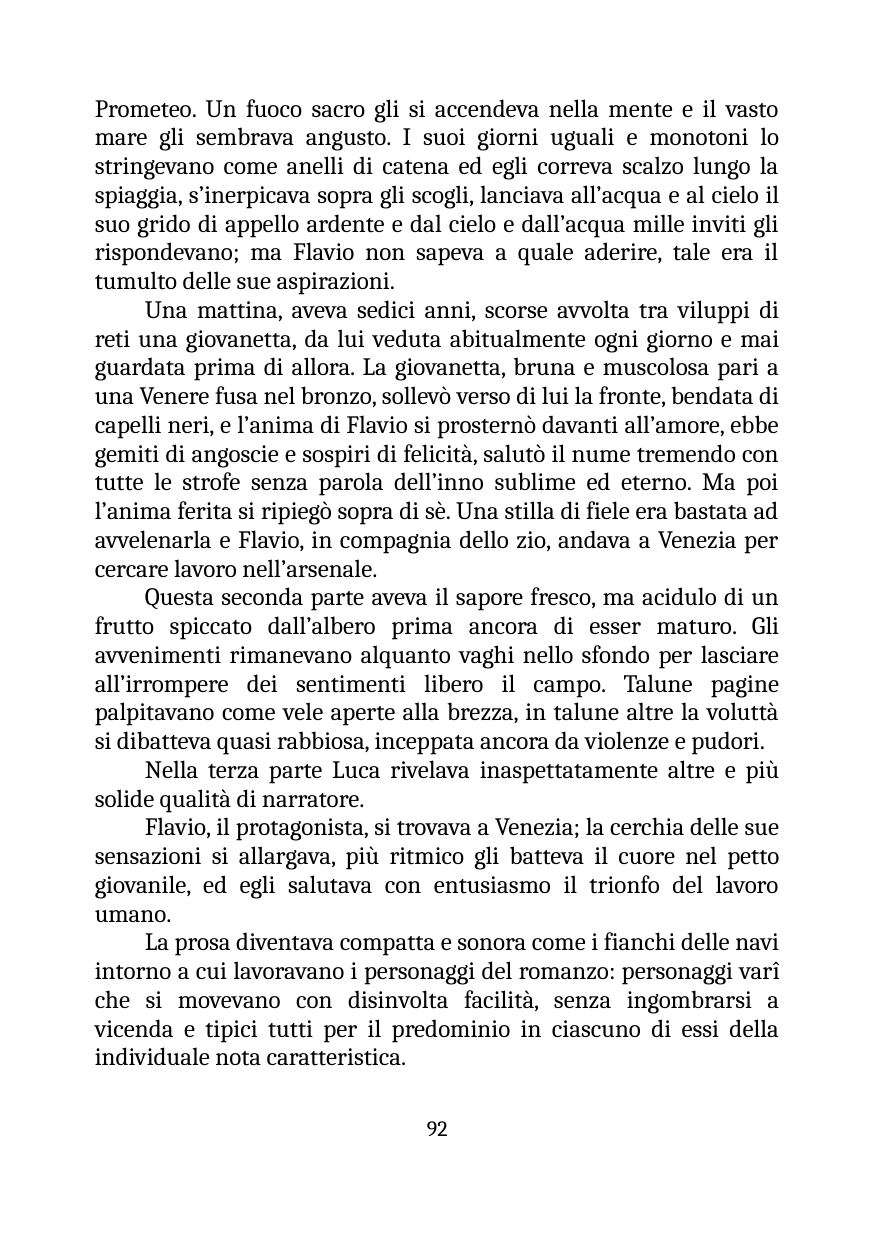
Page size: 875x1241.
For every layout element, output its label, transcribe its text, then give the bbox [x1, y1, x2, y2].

text Flavio, il protagonista, si trovava a Venezia; la cerchia delle sue sensazioni si allargava, più ritmico gli batteva il cuore nel petto giovanile, ed egli salutava con entusiasmo il trionfo del lavoro umano. [94, 813, 779, 928]
text Questa seconda parte aveva il sapore fresco, ma acidulo di un frutto spiccato dall’albero prima ancora di esser maturo. Gli avvenimenti rimanevano alquanto vaghi nello sfondo per lasciare all’irrompere dei sentimenti libero il campo. Talune pagine palpitavano come vele aperte alla brezza, in talune altre la voluttà si dibatteva quasi rabbiosa, inceppata ancora da violenze e pudori. [94, 583, 779, 756]
text Prometeo. Un fuoco sacro gli si accendeva nella mente e il vasto mare gli sembrava angusto. I suoi giorni uguali e monotoni lo stringevano come anelli di catena ed egli correva scalzo lungo la spiaggia, s’inerpicava sopra gli scogli, lanciava all’acqua e al cielo il suo grido di appello ardente e dal cielo e dall’acqua mille inviti gli rispondevano; ma Flavio non sapeva a quale aderire, tale era il tumulto delle sue aspirazioni. [94, 94, 779, 296]
text La prosa diventava compatta e sonora come i fianchi delle navi intorno a cui lavoravano i personaggi del romanzo: personaggi varî che si movevano con disinvolta facilità, senza ingombrarsi a vicenda e tipici tutti per il predominio in ciascuno di essi della individuale nota caratteristica. [94, 928, 779, 1072]
text Una mattina, aveva sedici anni, scorse avvolta tra viluppi di reti una giovanetta, da lui veduta abitualmente ogni giorno e mai guardata prima di allora. La giovanetta, bruna e muscolosa pari a una Venere fusa nel bronzo, sollevò verso di lui la fronte, bendata di capelli neri, e l’anima di Flavio si prosternò davanti all’amore, ebbe gemiti di angoscie e sospiri di felicità, salutò il nume tremendo con tutte le strofe senza parola dell’inno sublime ed eterno. Ma poi l’anima ferita si ripiegò sopra di sè. Una stilla di fiele era bastata ad avvelenarla e Flavio, in compagnia dello zio, andava a Venezia per cercare lavoro nell’arsenale. [94, 296, 779, 583]
text Nella terza parte Luca rivelava inaspettatamente altre e più solide qualità di narratore. [94, 756, 779, 813]
